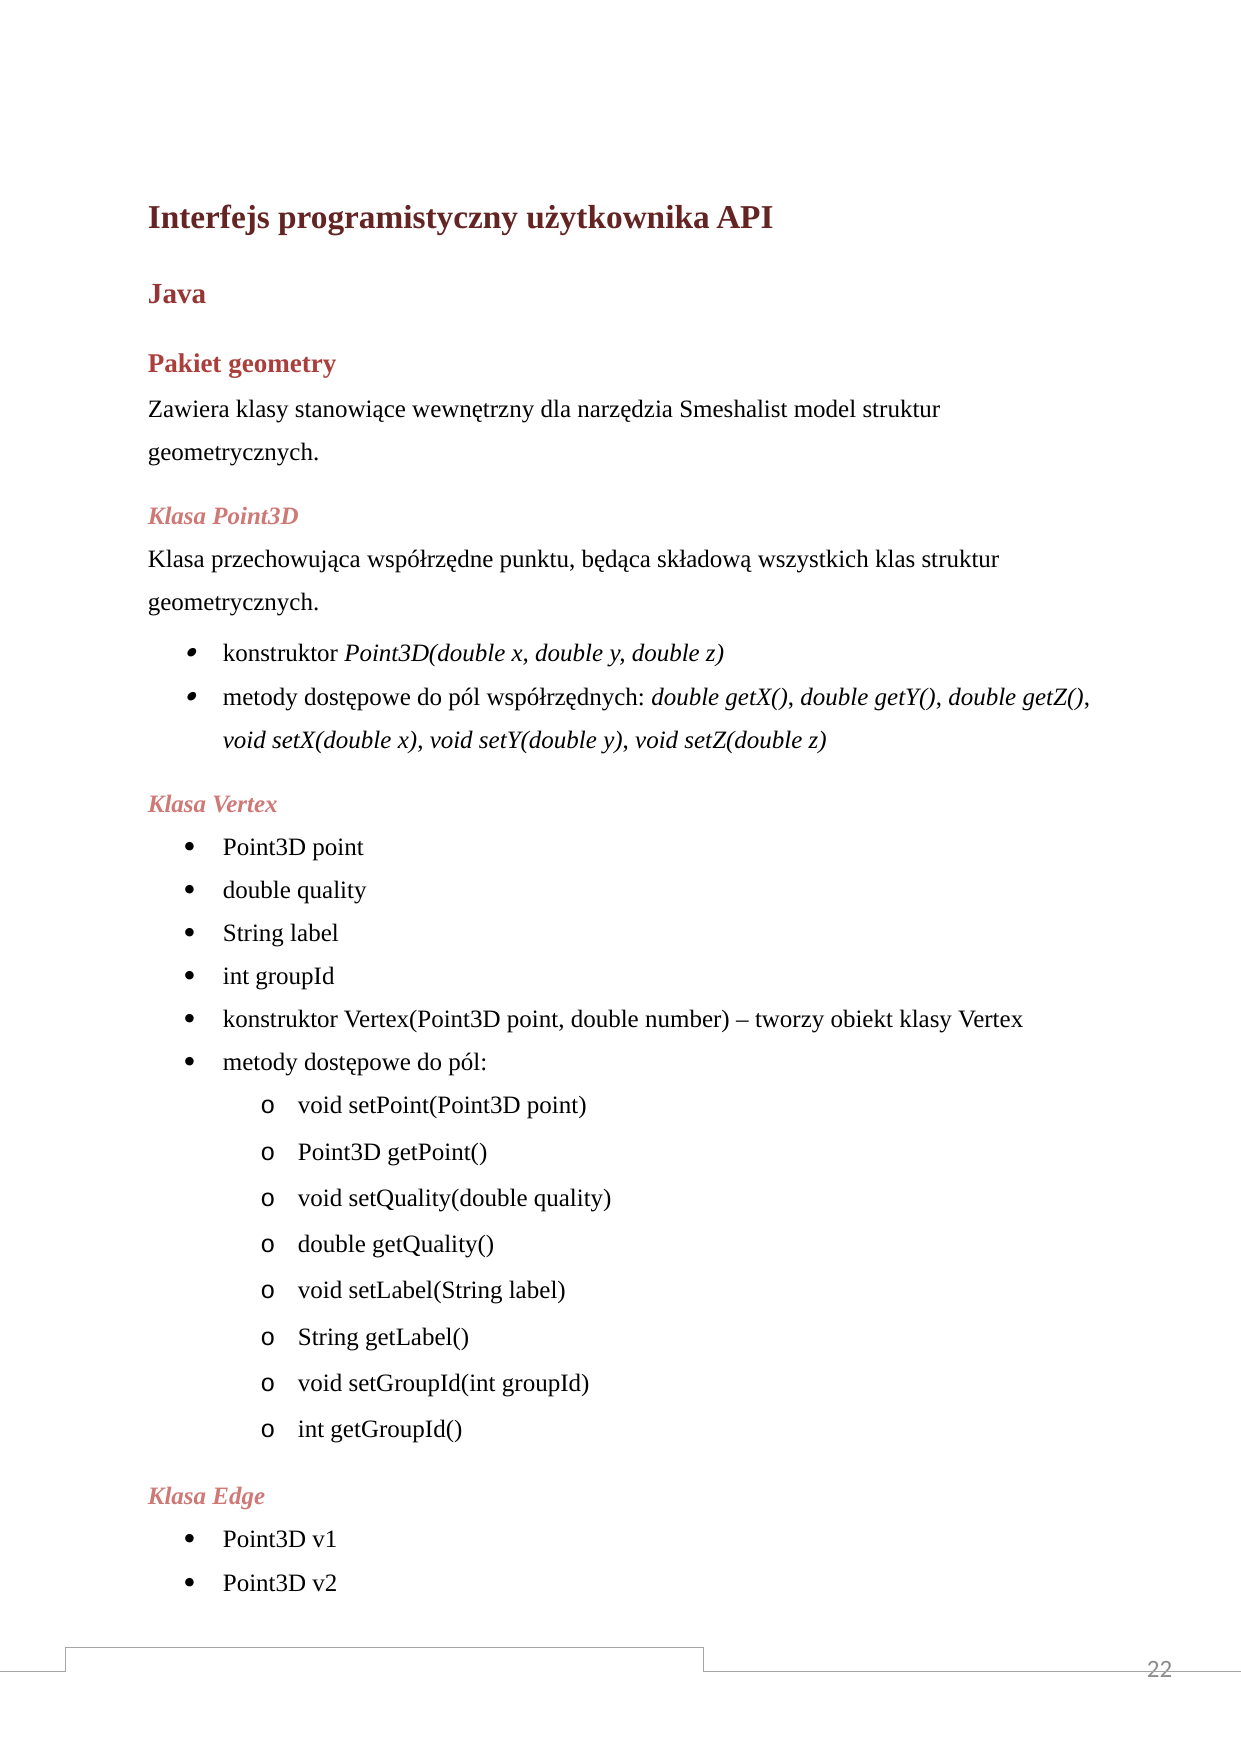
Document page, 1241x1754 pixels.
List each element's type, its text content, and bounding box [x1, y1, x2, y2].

list String getLabel() [260, 1322, 1093, 1353]
list void setLabel(String label) [260, 1276, 1093, 1306]
list String label [185, 918, 1093, 947]
list Point3D point [185, 832, 1093, 861]
subtitle Interfejs programistyczny użytkownika API [148, 198, 1093, 236]
list Point3D v2 [185, 1568, 1093, 1596]
list void setPoint(Point3D point) [260, 1091, 1093, 1121]
list metody dostępowe do pól: [185, 1047, 1093, 1076]
subtitle Java [148, 276, 1093, 309]
list metody dostępowe do pól współrzędnych: double getX(), double getY(), double getZ(), void setX(double x), void setY(double y), void setZ(double z) [185, 682, 1093, 753]
list konstruktor Point3D(double x, double y, double z) [185, 638, 1093, 667]
list int groupId [185, 961, 1093, 990]
text Klasa przechowująca współrzędne punktu, będąca składową wszystkich klas struktur geometrycznych. [148, 544, 1093, 616]
text Zawiera klasy stanowiące wewnętrzny dla narzędzia Smeshalist model struktur geometrycznych. [148, 394, 1093, 466]
subtitle Pakiet geometry [148, 347, 1093, 378]
list double getQuality() [260, 1229, 1093, 1260]
subtitle Klasa Edge [148, 1481, 1093, 1510]
list konstruktor Vertex(Point3D point, double number) – tworzy obiekt klasy Vertex [185, 1004, 1093, 1033]
list Point3D getPoint() [260, 1137, 1093, 1168]
list Point3D v1 [185, 1524, 1093, 1553]
list double quality [185, 875, 1093, 904]
list void setQuality(double quality) [260, 1183, 1093, 1214]
subtitle Klasa Vertex [148, 789, 1093, 817]
list int getGroupId() [260, 1414, 1093, 1445]
list void setGroupId(int groupId) [260, 1368, 1093, 1399]
subtitle Klasa Point3D [148, 501, 1093, 529]
